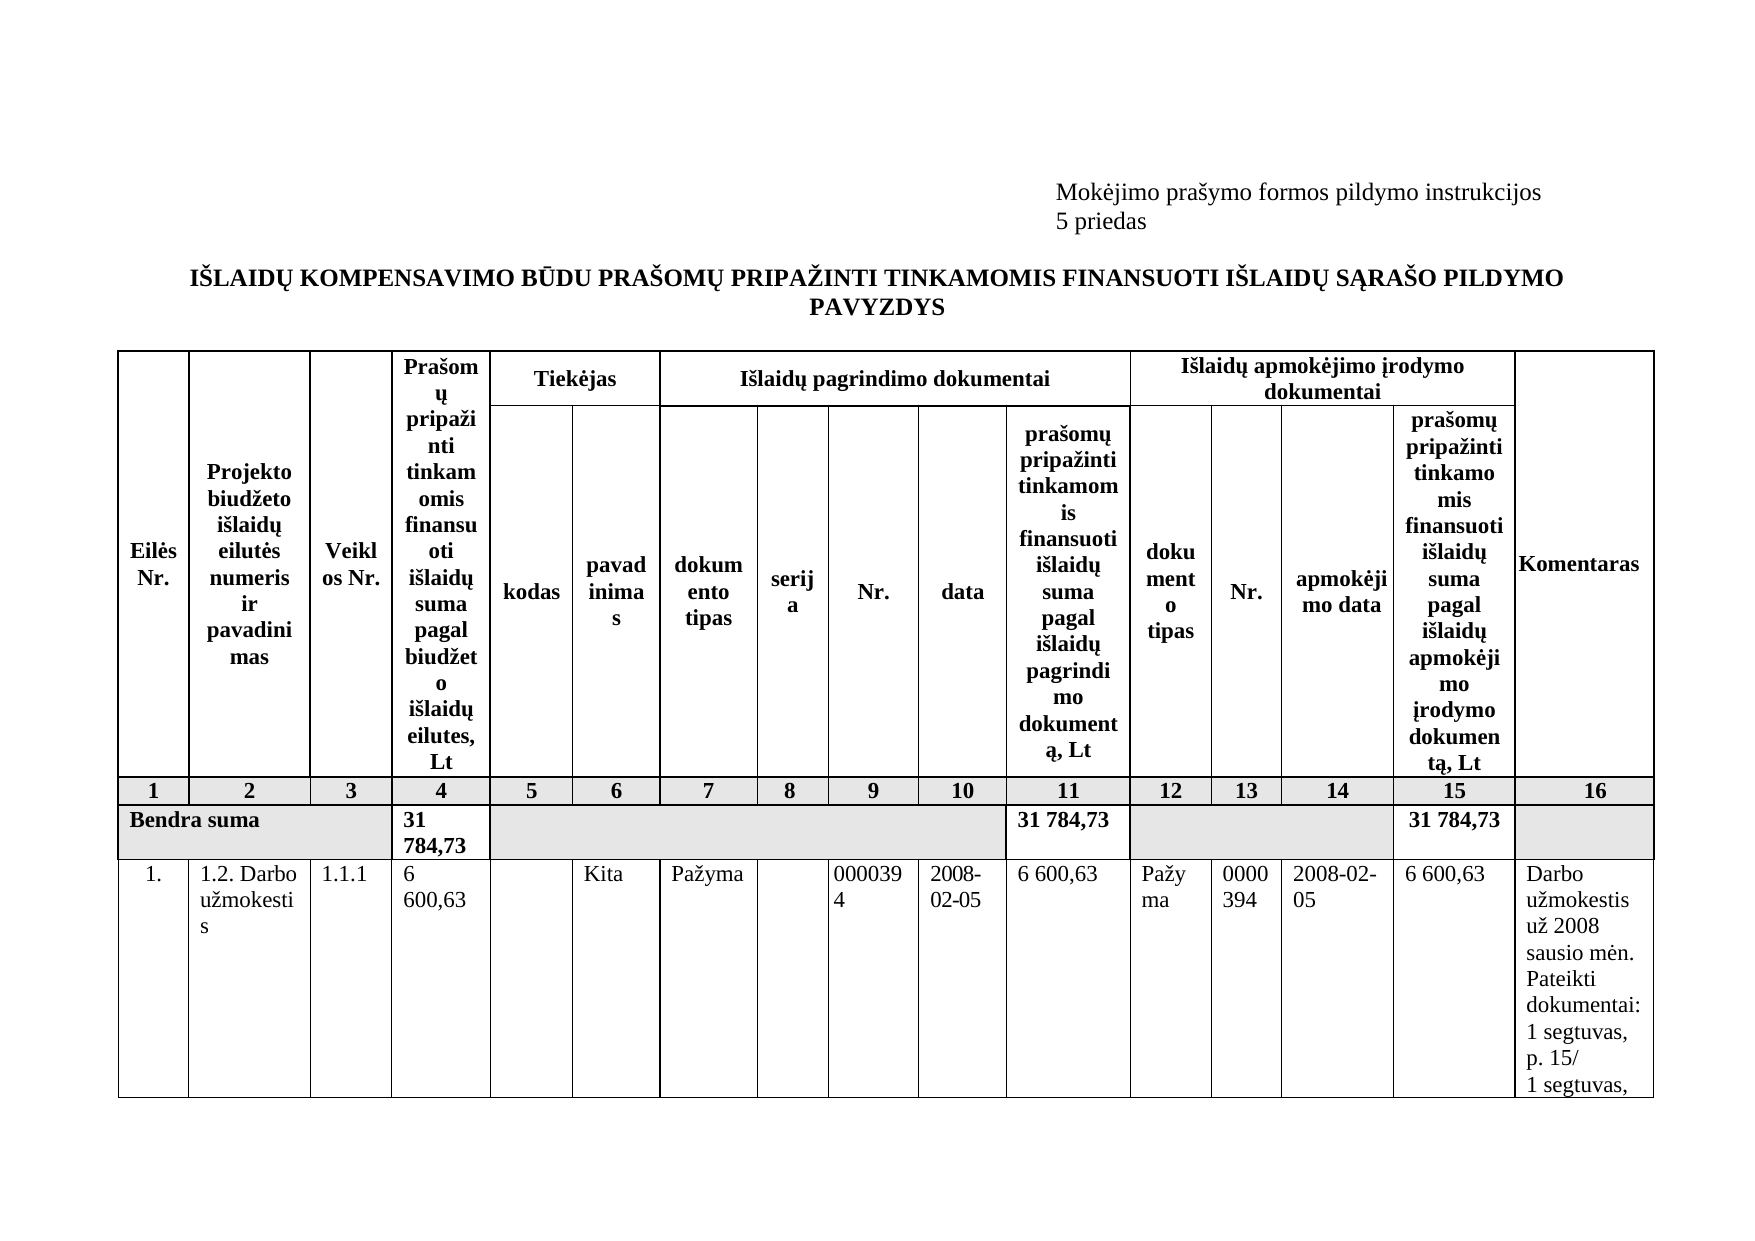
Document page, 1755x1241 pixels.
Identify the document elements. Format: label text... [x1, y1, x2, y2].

table_cell [1131, 806, 1393, 859]
table_header Veiklos Nr. [311, 352, 391, 776]
table_cell [491, 860, 572, 1097]
table_cell 5 [491, 778, 572, 804]
table_cell 2 [190, 778, 310, 804]
table_cell data [919, 407, 1006, 776]
table_cell 1.1.1 [311, 860, 391, 1097]
table_cell 4 [393, 778, 489, 804]
table_header Eilės Nr. [119, 352, 188, 776]
table_cell 1 [119, 778, 188, 804]
table_cell pavadinimas [573, 406, 659, 776]
table_cell dokumento tipas [1131, 406, 1211, 776]
table_cell [758, 860, 828, 1097]
table_cell Nr. [1212, 406, 1281, 776]
text Mokėjimo prašymo formos pildymo instrukcijos [1056, 177, 1636, 206]
table_cell 15 [1394, 778, 1514, 804]
table_cell serija [758, 407, 828, 776]
table_cell 31 784,73 [1007, 806, 1129, 859]
table_header Tiekėjas [491, 352, 659, 404]
table_cell [491, 806, 1005, 859]
table_cell 14 [1282, 778, 1393, 804]
text 5 priedas [1056, 206, 1636, 235]
table_cell prašomų pripažinti tinkamomis finansuoti išlaidų suma pagal išlaidų pagrindimo dokumentą, Lt [1007, 407, 1129, 776]
table_cell prašomų pripažinti tinkamomis finansuoti išlaidų suma pagal išlaidų apmokėjimo įrodymo dokumentą, Lt [1394, 406, 1514, 776]
table_cell 6 600,63 [392, 860, 490, 1097]
table_cell Pažyma [1131, 860, 1211, 1097]
table_header Projekto biudžeto išlaidų eilutės numeris ir pavadinimas [190, 352, 309, 776]
table_cell 0000394 [829, 860, 918, 1097]
table_cell 0000394 [1212, 860, 1281, 1097]
table_cell 6 600,63 [1394, 860, 1514, 1097]
table_cell Bendra suma [119, 806, 391, 859]
table_cell apmokėjimo data [1282, 406, 1393, 776]
table_cell 1.2. Darbo užmokestis [189, 860, 310, 1097]
table_cell 16 [1516, 778, 1653, 804]
table_header Prašomų pripažinti tinkamomis finansuoti išlaidų suma pagal biudžeto išlaidų eilutes, Lt [393, 352, 489, 776]
table_cell 31 784,73 [1394, 806, 1514, 859]
table_cell 8 [758, 778, 828, 804]
table_cell 6 600,63 [1007, 860, 1130, 1097]
table_cell 7 [661, 778, 757, 804]
table_header Komentaras [1516, 352, 1653, 776]
table_cell Darbo užmokestis už 2008 sausio mėn. Pateikti dokumentai: 1 segtuvas, p. 15/ 1 segtuvas, [1516, 860, 1653, 1097]
table_cell 2008-02-05 [919, 860, 1006, 1097]
table_cell 3 [311, 778, 391, 804]
table_cell 6 [573, 778, 659, 804]
table_cell 31 784,73 [393, 806, 489, 859]
table_cell dokumento tipas [661, 407, 757, 776]
table_cell 12 [1131, 778, 1211, 804]
text IŠLAIDŲ KOMPENSAVIMO BŪDU PRAŠOMŲ PRIPAŽINTI TINKAMOMIS FINANSUOTI IŠLAIDŲ SĄRAŠO PILDYMO PAVYZDYS [118, 263, 1636, 321]
table_cell kodas [491, 406, 572, 776]
table_cell 2008-02-05 [1282, 860, 1393, 1097]
table_cell Nr. [829, 407, 918, 776]
table_cell Pažyma [661, 860, 757, 1097]
table_cell 10 [919, 778, 1006, 804]
table_cell [1516, 806, 1653, 859]
table_cell 13 [1212, 778, 1281, 804]
table_cell 9 [829, 778, 918, 804]
table_header Išlaidų pagrindimo dokumentai [661, 352, 1130, 404]
table_cell 1. [119, 860, 188, 1097]
table_header Išlaidų apmokėjimo įrodymo dokumentai [1131, 352, 1514, 404]
table_cell Kita [573, 860, 659, 1097]
table_cell 11 [1007, 778, 1129, 804]
